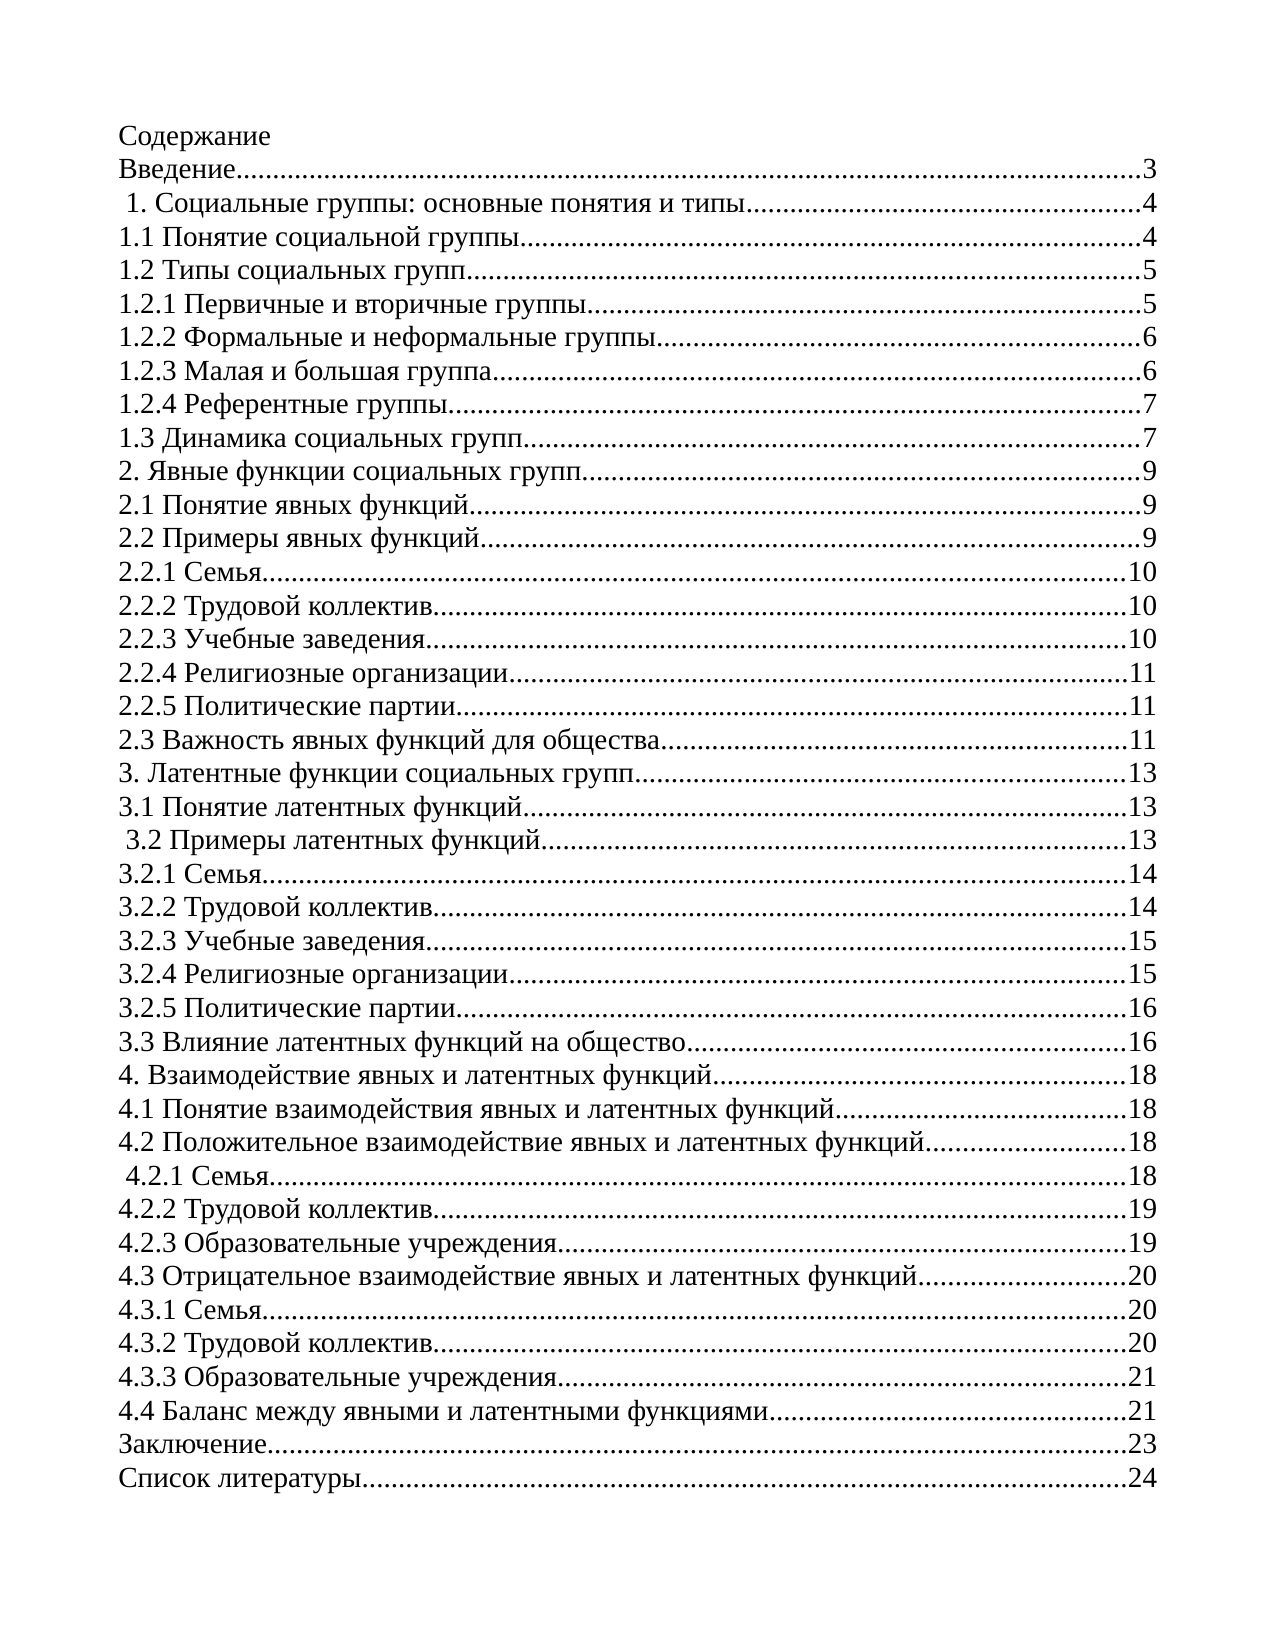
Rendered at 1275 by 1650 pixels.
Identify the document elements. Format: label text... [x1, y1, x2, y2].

text 1.2.1 Первичные и вторичные группы 5 [118, 286, 1157, 319]
text 2.2.5 Политические партии 11 [118, 688, 1157, 722]
text 3.2.2 Трудовой коллектив 14 [118, 889, 1157, 923]
text 4. Взаимодействие явных и латентных функций 18 [118, 1057, 1157, 1091]
text 4.2.1 Семья 18 [118, 1158, 1157, 1191]
text 2.2.2 Трудовой коллектив 10 [118, 588, 1157, 621]
text 2.2 Примеры явных функций 9 [118, 521, 1157, 554]
text Содержание [118, 118, 1157, 152]
text 3.2.3 Учебные заведения 15 [118, 923, 1157, 957]
text 3.2.1 Семья 14 [118, 856, 1157, 889]
text 2. Явные функции социальных групп 9 [118, 453, 1157, 487]
text 4.2.3 Образовательные учреждения 19 [118, 1225, 1157, 1258]
text 3.2.4 Религиозные организации 15 [118, 957, 1157, 990]
text 4.3.2 Трудовой коллектив 20 [118, 1326, 1157, 1359]
text 1.2.3 Малая и большая группа 6 [118, 353, 1157, 386]
text 4.3 Отрицательное взаимодействие явных и латентных функций 20 [118, 1258, 1157, 1292]
text 4.1 Понятие взаимодействия явных и латентных функций 18 [118, 1091, 1157, 1124]
text Список литературы 24 [118, 1460, 1157, 1493]
text Заключение 23 [118, 1426, 1157, 1460]
text 3.2 Примеры латентных функций 13 [118, 822, 1157, 856]
text 1.1 Понятие социальной группы 4 [118, 219, 1157, 252]
text 1. Социальные группы: основные понятия и типы 4 [118, 185, 1157, 219]
text 3. Латентные функции социальных групп 13 [118, 755, 1157, 789]
text Введение 3 [118, 152, 1157, 185]
text 2.2.3 Учебные заведения 10 [118, 621, 1157, 655]
text 1.2 Типы социальных групп 5 [118, 252, 1157, 286]
text 4.3.1 Семья 20 [118, 1292, 1157, 1326]
text 3.3 Влияние латентных функций на общество 16 [118, 1024, 1157, 1057]
text 1.2.2 Формальные и неформальные группы 6 [118, 319, 1157, 353]
text 2.2.4 Религиозные организации 11 [118, 655, 1157, 688]
text 3.2.5 Политические партии 16 [118, 990, 1157, 1024]
text 4.2 Положительное взаимодействие явных и латентных функций 18 [118, 1124, 1157, 1158]
text 4.4 Баланс между явными и латентными функциями 21 [118, 1393, 1157, 1426]
text 4.3.3 Образовательные учреждения 21 [118, 1359, 1157, 1393]
text 4.2.2 Трудовой коллектив 19 [118, 1191, 1157, 1225]
text 1.3 Динамика социальных групп 7 [118, 420, 1157, 453]
text 1.2.4 Референтные группы 7 [118, 386, 1157, 420]
text 3.1 Понятие латентных функций 13 [118, 789, 1157, 822]
text 2.3 Важность явных функций для общества 11 [118, 722, 1157, 755]
text 2.2.1 Семья 10 [118, 554, 1157, 588]
text 2.1 Понятие явных функций 9 [118, 487, 1157, 521]
